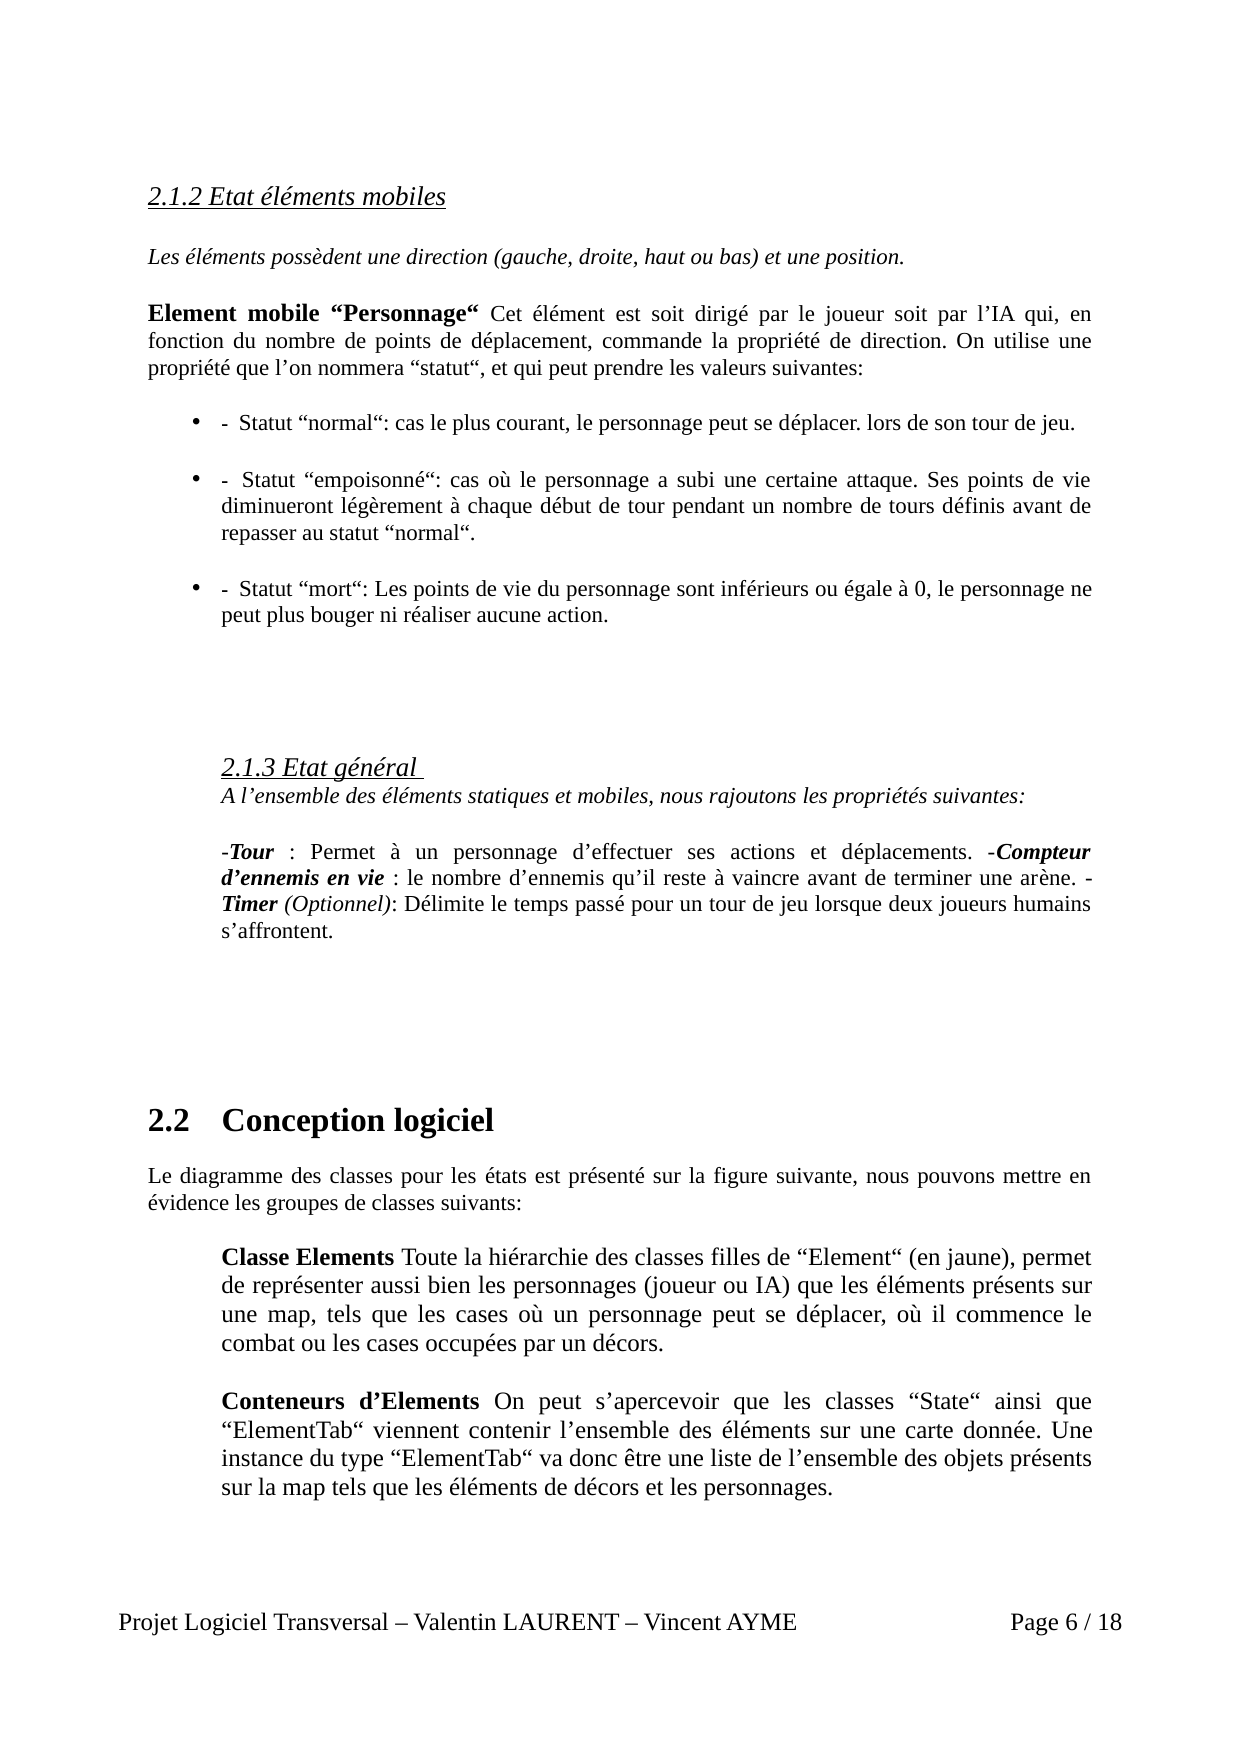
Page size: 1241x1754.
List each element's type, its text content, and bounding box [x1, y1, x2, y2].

text 2.1.2 Etat éléments mobiles [148, 180, 1093, 212]
list -Tour : Permet à un personnage d’effectuer ses actions et déplacements. -Compteur d’ennemis en vie : le nombre d’ennemis qu’il reste à vaincre avant de terminer une arène. -Timer (Optionnel): Délimite le temps passé pour un tour de jeu lorsque deux joueurs humains s’affrontent. [192, 838, 1093, 943]
text Les éléments possèdent une direction (gauche, droite, haut ou bas) et une position. [148, 243, 1093, 269]
text Le diagramme des classes pour les états est présenté sur la figure suivante, nous pouvons mettre en évidence les groupes de classes suivants: [148, 1162, 1093, 1215]
list - Statut “mort“: Les points de vie du personnage sont inférieurs ou égale à 0, le personnage ne peut plus bouger ni réaliser aucune action. [192, 575, 1093, 628]
list - Statut “empoisonné“: cas où le personnage a subi une certaine attaque. Ses points de vie diminueront légèrement à chaque début de tour pendant un nombre de tours définis avant de repasser au statut “normal“. [192, 466, 1093, 545]
subtitle Conception logiciel [148, 1100, 1093, 1139]
list Classe Elements Toute la hiérarchie des classes filles de “Element“ (en jaune), permet de représenter aussi bien les personnages (joueur ou IA) que les éléments présents sur une map, tels que les cases où un personnage peut se déplacer, où il commence le combat ou les cases occupées par un décors. [192, 1242, 1093, 1357]
text Element mobile “Personnage“ Cet élément est soit dirigé par le joueur soit par l’IA qui, en fonction du nombre de points de déplacement, commande la propriété de direction. On utilise une propriété que l’on nommera “statut“, et qui peut prendre les valeurs suivantes: [148, 298, 1093, 380]
list 2.1.3 Etat général [192, 751, 1093, 782]
list A l’ensemble des éléments statiques et mobiles, nous rajoutons les propriétés suivantes: [192, 782, 1093, 808]
list - Statut “normal“: cas le plus courant, le personnage peut se déplacer. lors de son tour de jeu. [192, 409, 1093, 436]
list Conteneurs d’Elements On peut s’apercevoir que les classes “State“ ainsi que “ElementTab“ viennent contenir l’ensemble des éléments sur une carte donnée. Une instance du type “ElementTab“ va donc être une liste de l’ensemble des objets présents sur la map tels que les éléments de décors et les personnages. [192, 1386, 1093, 1501]
